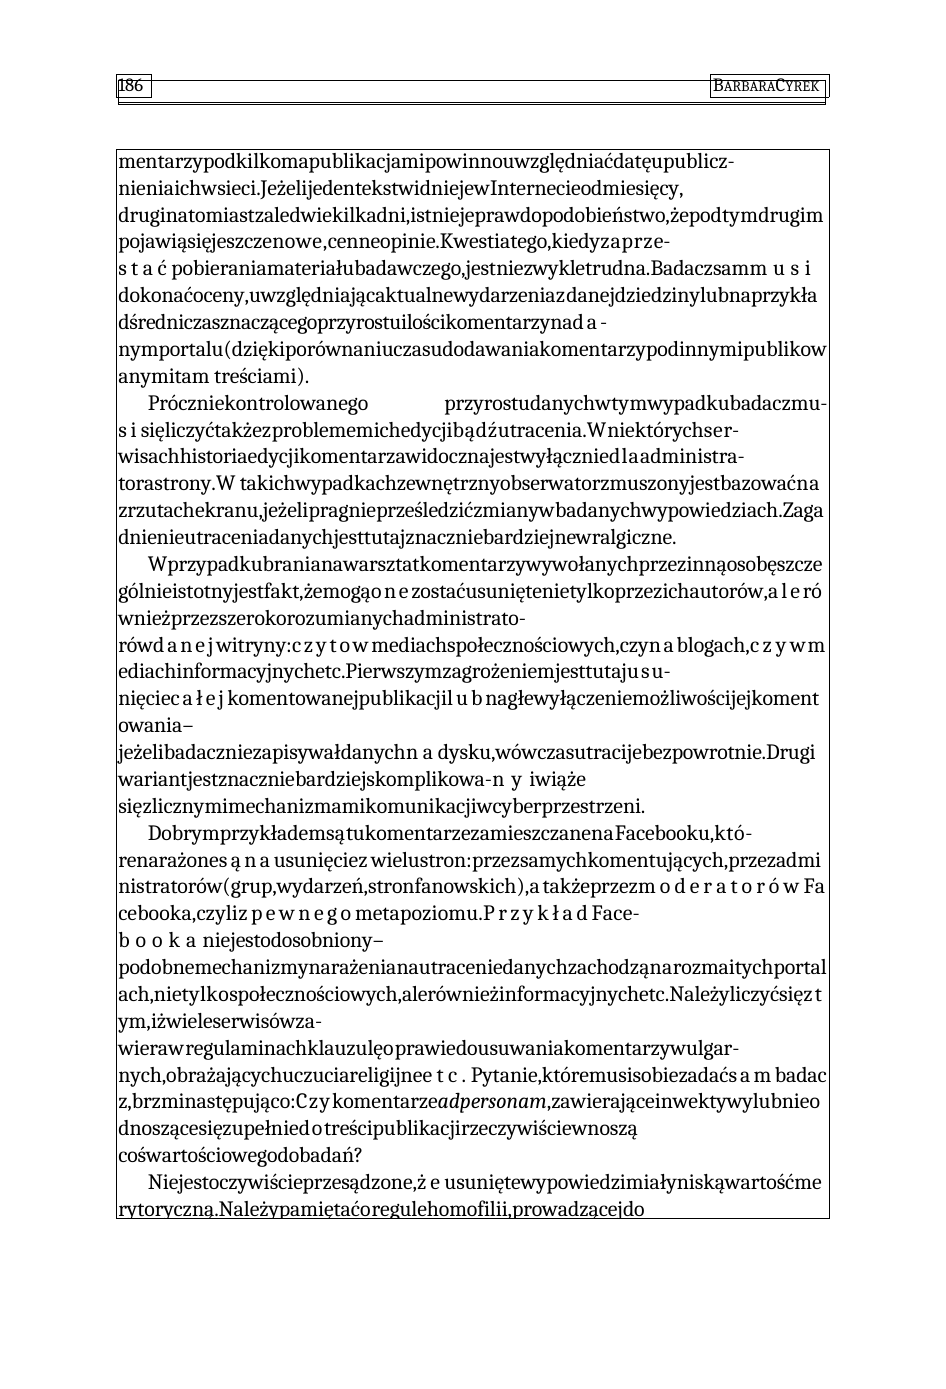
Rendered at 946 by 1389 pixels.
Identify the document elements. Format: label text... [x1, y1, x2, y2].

text [118, 75, 151, 80]
text Wprzypadkubranianawarsztatkomentarzywywołanychprzezinnąosobęszczególnieistotnyjestfakt,żemogąonezostaćusuniętenietylkoprzezichautorów,alerównieżprzezszerokorozumianychadministrato-rówdanejwitryny:czytowmediachspołecznościowych,czynablogach,czywmediachinformacyjnychetc.Pierwszymzagrożeniemjesttutajusu-nięciecałejkomentowanejpublikacjilubnagłewyłączeniemożliwościjejkomentowania–jeżelibadaczniezapisywałdanychnadysku,wówczasutracijebezpowrotnie.Drugiwariantjestznaczniebardziejskomplikowa-nyiwiąże sięzlicznymimechanizmamikomunikacjiwcyberprzestrzeni. [118, 552, 827, 819]
text mentarzypodkilkomapublikacjamipowinnouwzględniaćdatęupublicz-nieniaichwsieci.JeżelijedentekstwidniejewInternecieodmiesięcy, druginatomiastzaledwiekilkadni,istniejeprawdopodobieństwo,żepodtymdrugimpojawiąsięjeszczenowe,cenneopinie.Kwestiatego,kiedyzaprze-staćpobieraniamateriałubadawczego,jestniezwykletrudna.Badaczsammusidokonaćoceny,uwzględniającaktualnewydarzeniazdanejdziedzinylubnaprzykładśredniczasznaczącegoprzyrostuilościkomentarzynada-nymportalu(dziękiporównaniuczasudodawaniakomentarzypodinnymipublikowanymitam treściami). [118, 150, 827, 389]
text Niejestoczywiścieprzesądzone,żeusuniętewypowiedzimiałyniskąwartośćmerytoryczną.Należypamiętaćoregulehomofilii,prowadzącejdo [118, 1170, 827, 1218]
text BARBARACYREK [713, 75, 828, 96]
text 186 [119, 81, 151, 96]
text DobrymprzykłademsątukomentarzezamieszczanenaFacebooku,któ-renarażonesąnausunięciezwielustron:przezsamychkomentujących,przezadministratorów(grup,wydarzeń,stronfanowskich),atakżeprzezmoderatorówFacebooka,czylizpewnegometapoziomu.PrzykładFace-bookaniejestodosobniony–podobnemechanizmynarażenianautraceniedanychzachodząnarozmaitychportalach,nietylkospołecznościowych,alerównieżinformacyjnychetc.Należyliczyćsięztym,iżwieleserwisówza-wierawregulaminachklauzulęoprawiedousuwaniakomentarzywulgar-nych,obrażającychuczuciareligijneetc.Pytanie,któremusisobiezadaćsambadacz,brzminastępująco:Czykomentarzeadpersonam,zawierająceinwektywylubnieodnoszącesięzupełniedotreścipublikacjirzeczywiściewnoszą cośwartościowegodobadań? [118, 820, 828, 1168]
text Próczniekontrolowanego przyrostudanychwtymwypadkubadaczmu-sisięliczyćtakżezproblememichedycjibądźutracenia.Wniektórychser-wisachhistoriaedycjikomentarzawidocznajestwyłączniedlaadministra-torastrony.Wtakichwypadkachzewnętrznyobserwatorzmuszonyjestbazowaćnazrzutachekranu,jeżelipragnieprześledzićzmianywbadanychwypowiedziach.Zagadnienieutraceniadanychjesttutajznaczniebardziejnewralgiczne. [118, 390, 827, 550]
